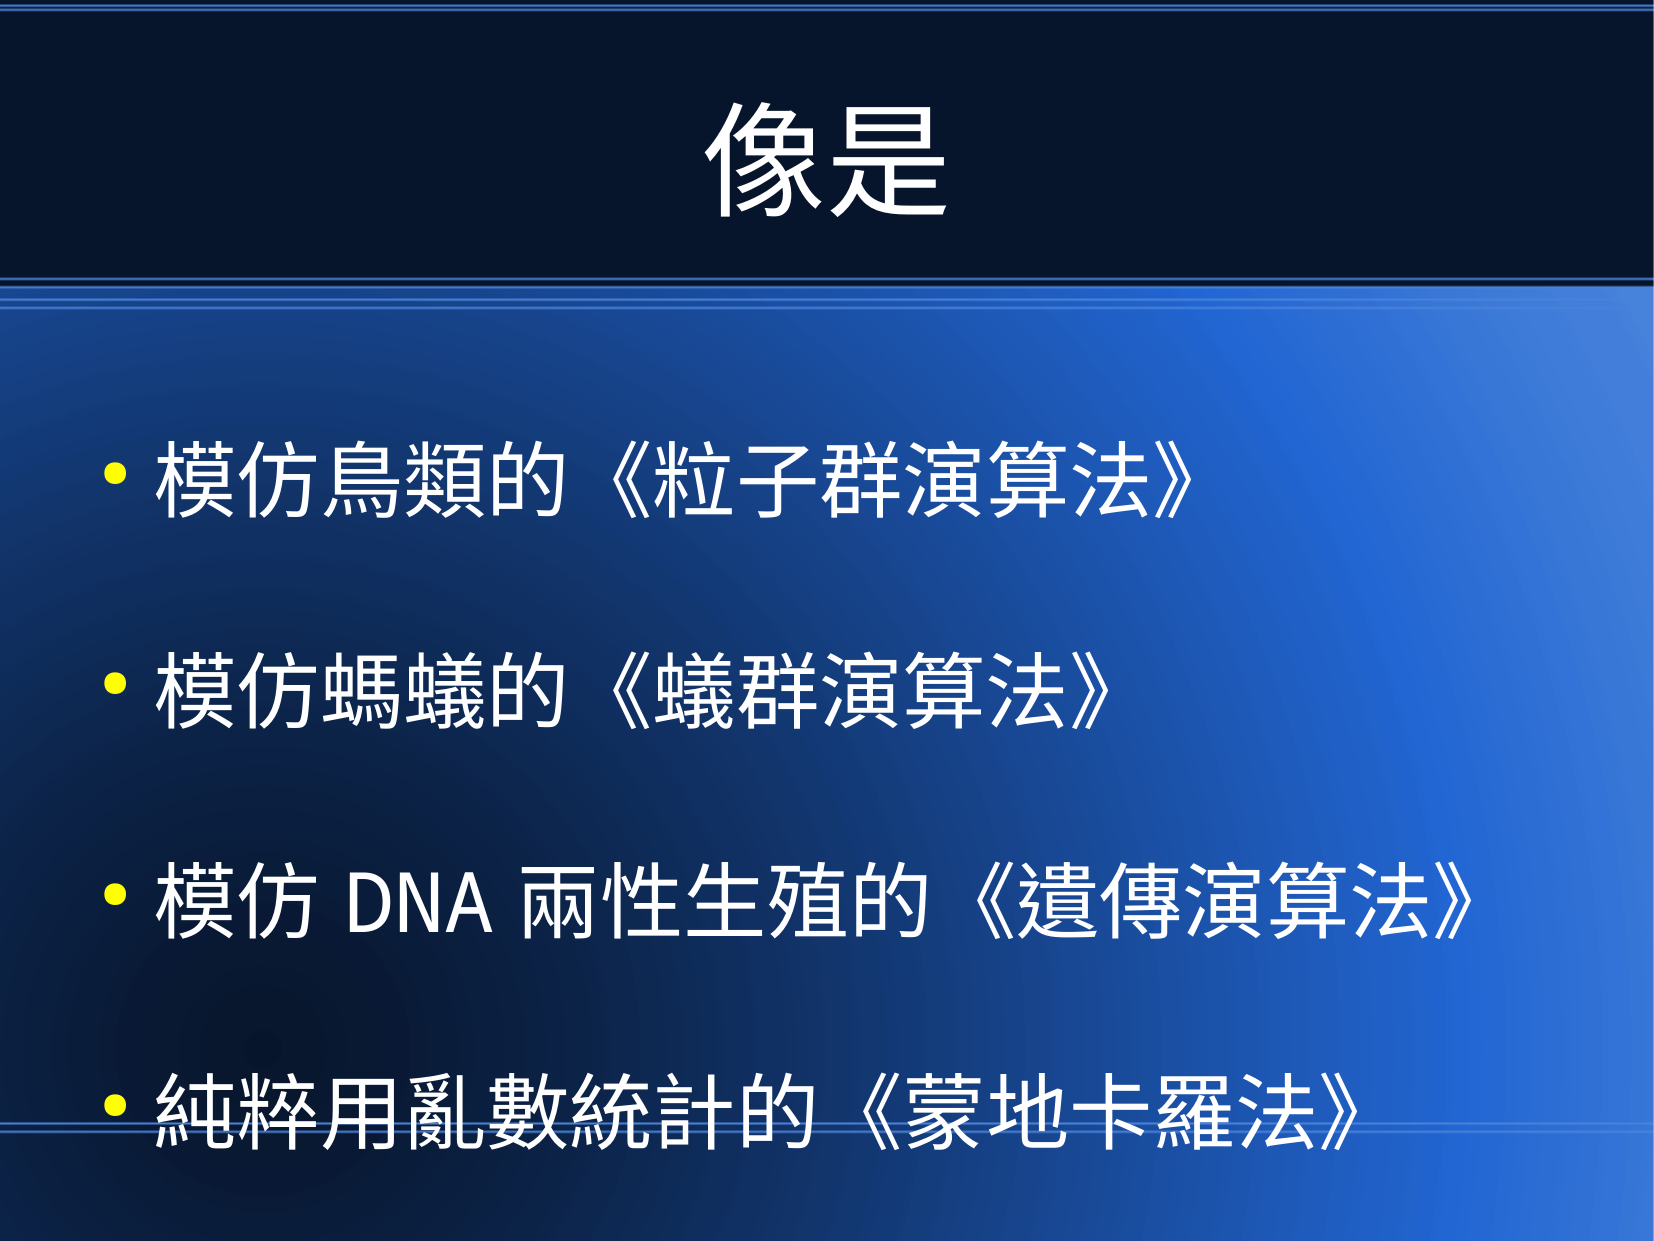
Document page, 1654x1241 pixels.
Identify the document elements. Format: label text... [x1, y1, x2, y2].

list 模仿鳥類的《粒子群演算法》 模仿螞蟻的《蟻群演算法》 模仿DNA兩性生殖的《遺傳演算法》 純粹用亂數統計的《蒙地卡羅法》 [82, 355, 1571, 1241]
picture [0, 0, 1654, 1241]
title 像是 [82, 49, 1571, 257]
